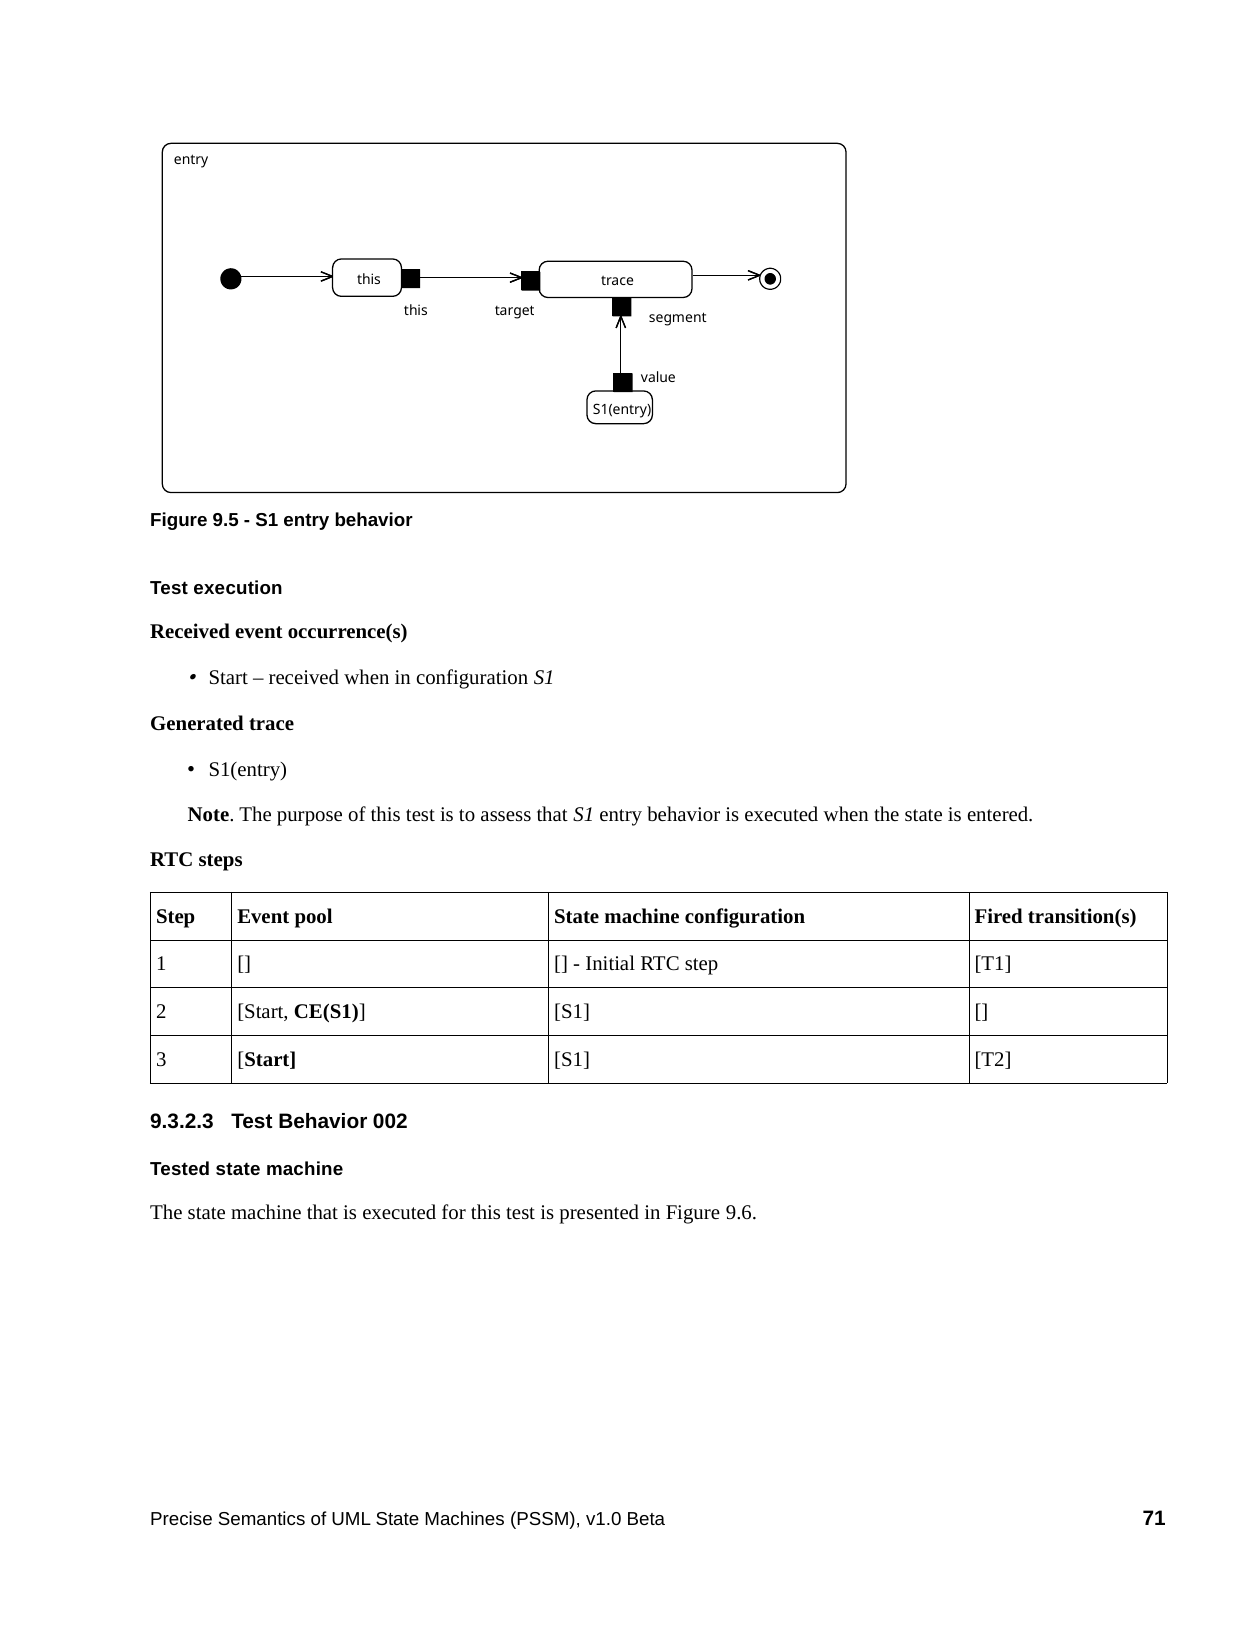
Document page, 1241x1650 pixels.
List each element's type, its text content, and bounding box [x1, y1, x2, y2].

table_cell [] [232, 941, 548, 987]
text Figure 9.5 - S1 entry behavior [150, 131, 982, 531]
text The state machine that is executed for this test is presented in Figure 9.6. [150, 1200, 1166, 1224]
subtitle Test execution [150, 577, 1166, 598]
table_cell [S1] [549, 988, 969, 1035]
table_cell [] - Initial RTC step [549, 941, 969, 987]
list S1(entry) [187, 756, 1166, 781]
table_cell 2 [151, 988, 231, 1035]
table_header Step [151, 893, 231, 939]
table_header Event pool [232, 893, 548, 939]
subtitle Tested state machine [150, 1158, 1166, 1179]
table_cell [T1] [970, 941, 1167, 987]
table_cell [T2] [970, 1036, 1167, 1083]
text Received event occurrence(s) [150, 619, 1166, 643]
text RTC steps [150, 847, 1166, 871]
table_header State machine configuration [549, 893, 969, 939]
list Start – received when in configuration S1 [187, 664, 1166, 689]
subtitle Test Behavior 002 [150, 1108, 1166, 1133]
text Generated trace [150, 710, 1166, 734]
table_cell [S1] [549, 1036, 969, 1083]
table_cell [] [970, 988, 1167, 1035]
table_cell [Start, CE(S1)] [232, 988, 548, 1035]
table_cell [Start] [232, 1036, 548, 1083]
text Note. The purpose of this test is to assess that S1 entry behavior is executed when the state is entered. [187, 802, 1166, 826]
table_cell 3 [151, 1036, 231, 1083]
table_header Fired transition(s) [970, 893, 1167, 939]
table_cell 1 [151, 941, 231, 987]
